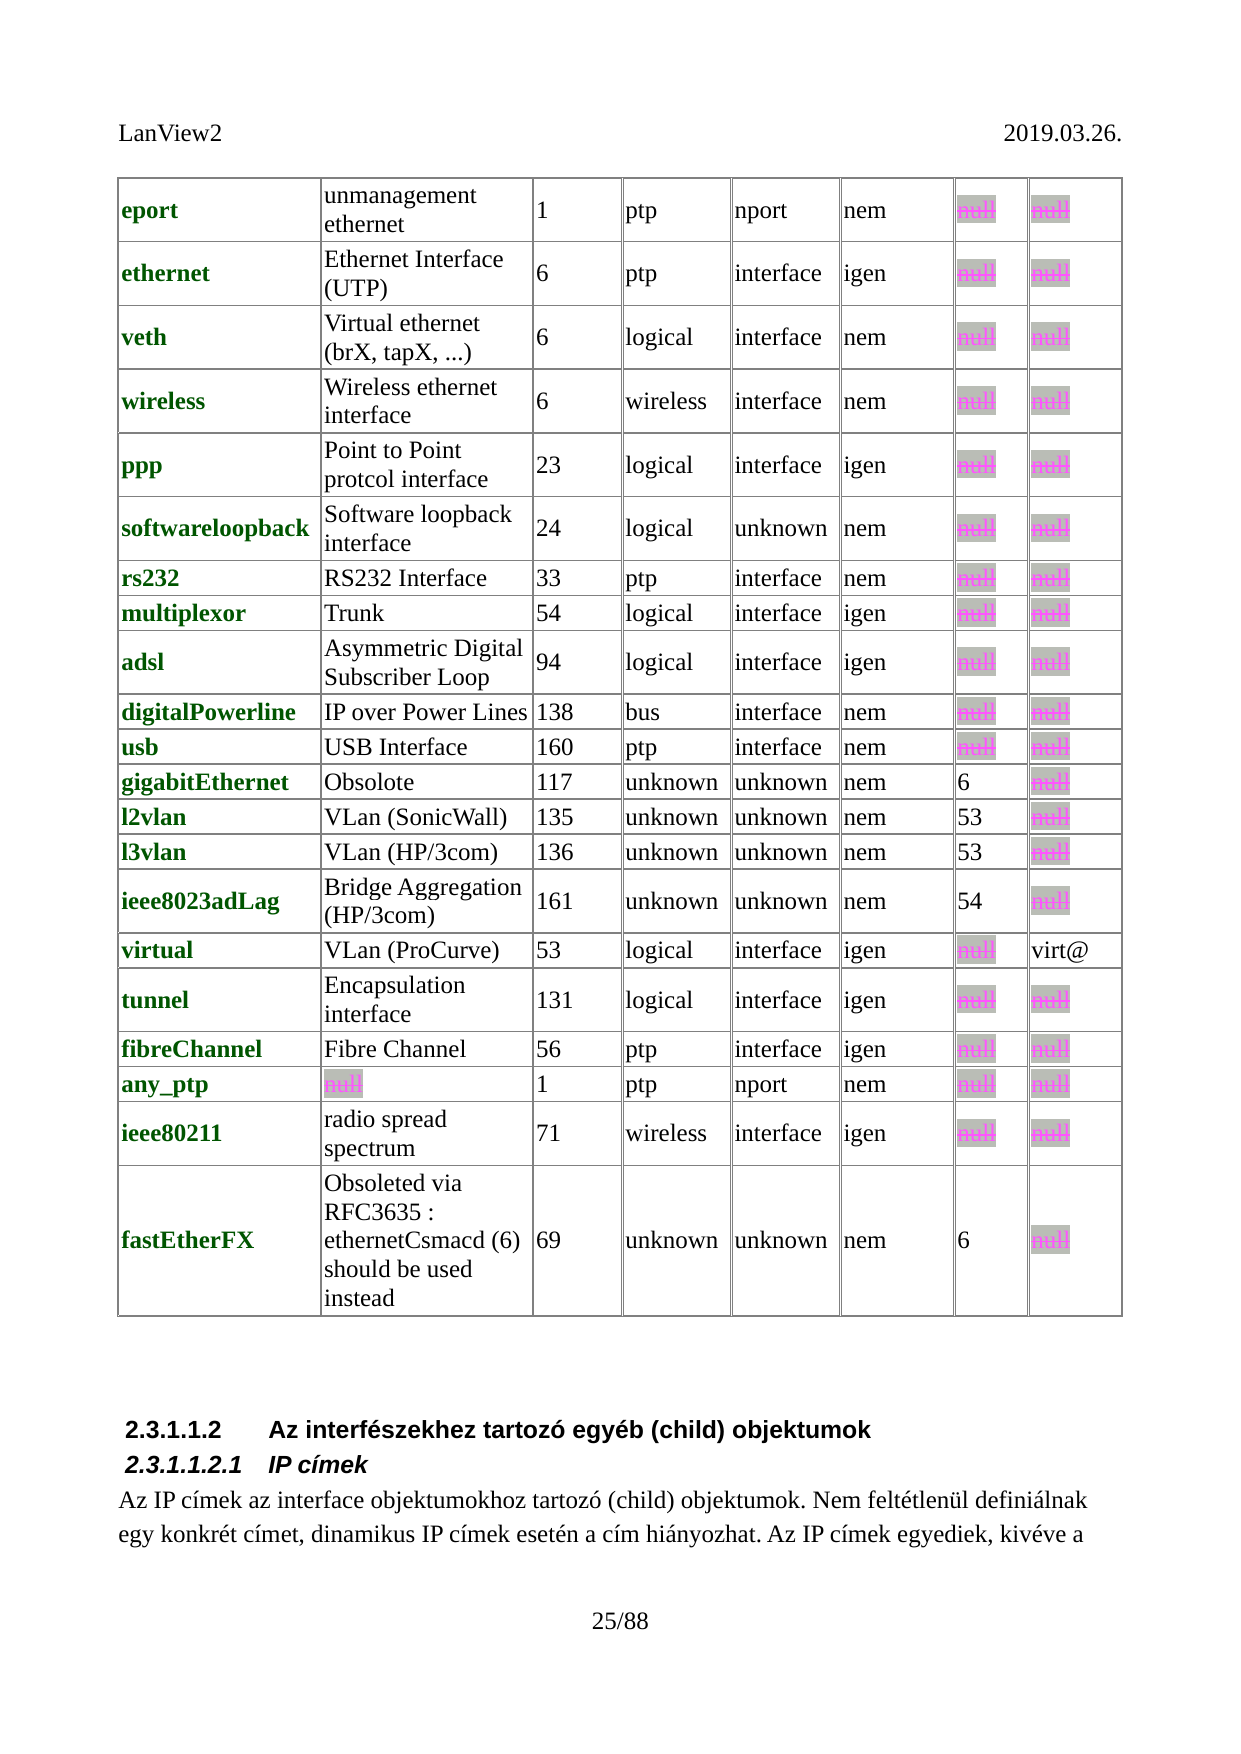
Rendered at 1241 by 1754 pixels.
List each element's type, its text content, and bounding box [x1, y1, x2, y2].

table_cell logical [624, 969, 730, 1031]
table_cell nem [842, 370, 953, 432]
table_cell wireless [119, 370, 320, 432]
table_cell nem [842, 695, 953, 728]
table_cell ieee80211 [119, 1102, 320, 1164]
subtitle Az interfészekhez tartozó egyéb (child) objektumok [118, 1416, 1122, 1444]
table_cell null [1030, 1102, 1121, 1164]
table_cell null [1030, 695, 1121, 728]
table_cell interface [733, 969, 839, 1031]
table_cell null [1030, 434, 1121, 496]
table_cell ptp [624, 1032, 730, 1066]
table_cell multiplexor [119, 596, 320, 629]
table_cell logical [624, 434, 730, 496]
table_cell null [1030, 497, 1121, 559]
table_cell null [1030, 561, 1121, 594]
table_cell 94 [534, 631, 621, 693]
table_cell unknown [624, 835, 730, 868]
table_cell 24 [534, 497, 621, 559]
table_cell 53 [534, 934, 621, 967]
table_cell unmanagement ethernet [322, 179, 532, 241]
table_cell l2vlan [119, 800, 320, 833]
table_cell softwareloopback [119, 497, 320, 559]
table_cell nem [842, 1166, 953, 1314]
table_cell Wireless ethernet interface [322, 370, 532, 432]
table_cell null [1030, 800, 1121, 833]
table_cell logical [624, 631, 730, 693]
table_cell nem [842, 497, 953, 559]
table_cell 53 [956, 835, 1027, 868]
table_cell 135 [534, 800, 621, 833]
table_cell 6 [534, 306, 621, 368]
table_cell null [1030, 596, 1121, 629]
table_cell bus [624, 695, 730, 728]
table_cell null [1030, 1032, 1121, 1066]
table_cell ppp [119, 434, 320, 496]
table_cell 54 [956, 870, 1027, 932]
table_cell nem [842, 306, 953, 368]
table_cell nem [842, 800, 953, 833]
table_cell null [956, 242, 1027, 304]
table_cell ptp [624, 1067, 730, 1101]
table_cell tunnel [119, 969, 320, 1031]
table_cell null [956, 695, 1027, 728]
table_cell interface [733, 561, 839, 594]
table_cell null [956, 1102, 1027, 1164]
table_cell eport [119, 179, 320, 241]
table_cell null [956, 934, 1027, 967]
table_cell unknown [624, 870, 730, 932]
table_cell 71 [534, 1102, 621, 1164]
table_cell null [1030, 179, 1121, 241]
table_cell gigabitEthernet [119, 765, 320, 798]
table_cell unknown [733, 1166, 839, 1314]
table_cell ieee8023adLag [119, 870, 320, 932]
table_cell nport [733, 179, 839, 241]
table_cell ptp [624, 179, 730, 241]
table_cell 1 [534, 1067, 621, 1101]
table_cell 56 [534, 1032, 621, 1066]
table_cell unknown [733, 835, 839, 868]
subtitle IP címek [118, 1450, 1122, 1479]
table_cell null [1030, 730, 1121, 763]
table_cell 138 [534, 695, 621, 728]
table_cell Fibre Channel [322, 1032, 532, 1066]
table_cell radio spread spectrum [322, 1102, 532, 1164]
table_cell interface [733, 934, 839, 967]
table_cell null [1030, 631, 1121, 693]
table_cell null [1030, 306, 1121, 368]
table_cell 6 [534, 242, 621, 304]
table_cell null [956, 969, 1027, 1031]
table_cell null [956, 434, 1027, 496]
table_cell 69 [534, 1166, 621, 1314]
table_cell nem [842, 765, 953, 798]
table_cell null [1030, 765, 1121, 798]
table_cell null [956, 1067, 1027, 1101]
table_cell virt@ [1030, 934, 1121, 967]
table_cell unknown [624, 800, 730, 833]
table_cell Trunk [322, 596, 532, 629]
table_cell Ethernet Interface (UTP) [322, 242, 532, 304]
table_cell null [1030, 1166, 1121, 1314]
table_cell interface [733, 695, 839, 728]
table_cell igen [842, 242, 953, 304]
table_cell wireless [624, 1102, 730, 1164]
table_cell 131 [534, 969, 621, 1031]
table_cell 6 [956, 1166, 1027, 1314]
text Az IP címek az interface objektumokhoz tartozó (child) objektumok. Nem feltétlenül definiálnak egy konkrét címet, dinamikus IP címek esetén a cím hiányozhat. Az IP címek egyediek, kivéve a [118, 1485, 1122, 1548]
table_cell Point to Point protcol interface [322, 434, 532, 496]
table_cell null [1030, 1067, 1121, 1101]
table_cell unknown [733, 497, 839, 559]
table_cell null [956, 370, 1027, 432]
table_cell 33 [534, 561, 621, 594]
table_cell VLan (HP/3com) [322, 835, 532, 868]
table_cell interface [733, 242, 839, 304]
table_cell nport [733, 1067, 839, 1101]
table_cell 136 [534, 835, 621, 868]
table_cell igen [842, 631, 953, 693]
table_cell 1 [534, 179, 621, 241]
table_cell nem [842, 730, 953, 763]
table_cell l3vlan [119, 835, 320, 868]
table_cell Asymmetric Digital Subscriber Loop [322, 631, 532, 693]
table_cell interface [733, 730, 839, 763]
table_cell wireless [624, 370, 730, 432]
table_cell null [956, 596, 1027, 629]
table_cell null [1030, 242, 1121, 304]
table_cell unknown [733, 765, 839, 798]
table_cell nem [842, 1067, 953, 1101]
table_cell igen [842, 1032, 953, 1066]
table_cell igen [842, 934, 953, 967]
table_cell unknown [733, 800, 839, 833]
table_cell logical [624, 934, 730, 967]
table_cell ptp [624, 730, 730, 763]
table_cell any_ptp [119, 1067, 320, 1101]
table_cell 6 [534, 370, 621, 432]
table_cell ptp [624, 242, 730, 304]
table_cell interface [733, 596, 839, 629]
table_cell 6 [956, 765, 1027, 798]
table_cell veth [119, 306, 320, 368]
table_cell null [1030, 870, 1121, 932]
table_cell fibreChannel [119, 1032, 320, 1066]
table_cell logical [624, 306, 730, 368]
table_cell Encapsulation interface [322, 969, 532, 1031]
table_cell interface [733, 434, 839, 496]
table_cell IP over Power Lines [322, 695, 532, 728]
table_cell null [956, 730, 1027, 763]
table_cell nem [842, 179, 953, 241]
table_cell igen [842, 1102, 953, 1164]
table_cell digitalPowerline [119, 695, 320, 728]
table_cell adsl [119, 631, 320, 693]
table_cell ptp [624, 561, 730, 594]
table_cell 53 [956, 800, 1027, 833]
table_cell USB Interface [322, 730, 532, 763]
table_cell unknown [733, 870, 839, 932]
table_cell usb [119, 730, 320, 763]
table_cell Software loopback interface [322, 497, 532, 559]
table_cell unknown [624, 1166, 730, 1314]
table_cell ethernet [119, 242, 320, 304]
table_cell virtual [119, 934, 320, 967]
table_cell nem [842, 870, 953, 932]
table_cell null [1030, 969, 1121, 1031]
table_cell RS232 Interface [322, 561, 532, 594]
table_cell interface [733, 1032, 839, 1066]
table_cell interface [733, 370, 839, 432]
table_cell null [956, 561, 1027, 594]
table_cell 54 [534, 596, 621, 629]
table_cell 161 [534, 870, 621, 932]
table_cell null [322, 1067, 532, 1101]
table_cell null [956, 631, 1027, 693]
table_cell VLan (ProCurve) [322, 934, 532, 967]
table_cell null [956, 179, 1027, 241]
table_cell unknown [624, 765, 730, 798]
table_cell logical [624, 497, 730, 559]
table_cell null [956, 497, 1027, 559]
table_cell VLan (SonicWall) [322, 800, 532, 833]
table_cell 117 [534, 765, 621, 798]
table_cell Bridge Aggregation (HP/3com) [322, 870, 532, 932]
table_cell Virtual ethernet (brX, tapX, ...) [322, 306, 532, 368]
table_cell null [1030, 370, 1121, 432]
table_cell igen [842, 596, 953, 629]
table_cell Obsoleted via RFC3635 : ethernetCsmacd (6) should be used instead [322, 1166, 532, 1314]
table_cell igen [842, 434, 953, 496]
table_cell rs232 [119, 561, 320, 594]
table_cell interface [733, 306, 839, 368]
table_cell nem [842, 561, 953, 594]
table_cell 23 [534, 434, 621, 496]
table_cell null [1030, 835, 1121, 868]
table_cell interface [733, 631, 839, 693]
table_cell logical [624, 596, 730, 629]
table_cell 160 [534, 730, 621, 763]
table_cell interface [733, 1102, 839, 1164]
table_cell nem [842, 835, 953, 868]
table_cell fastEtherFX [119, 1166, 320, 1314]
table_cell null [956, 306, 1027, 368]
table_cell Obsolote [322, 765, 532, 798]
table_cell null [956, 1032, 1027, 1066]
table_cell igen [842, 969, 953, 1031]
